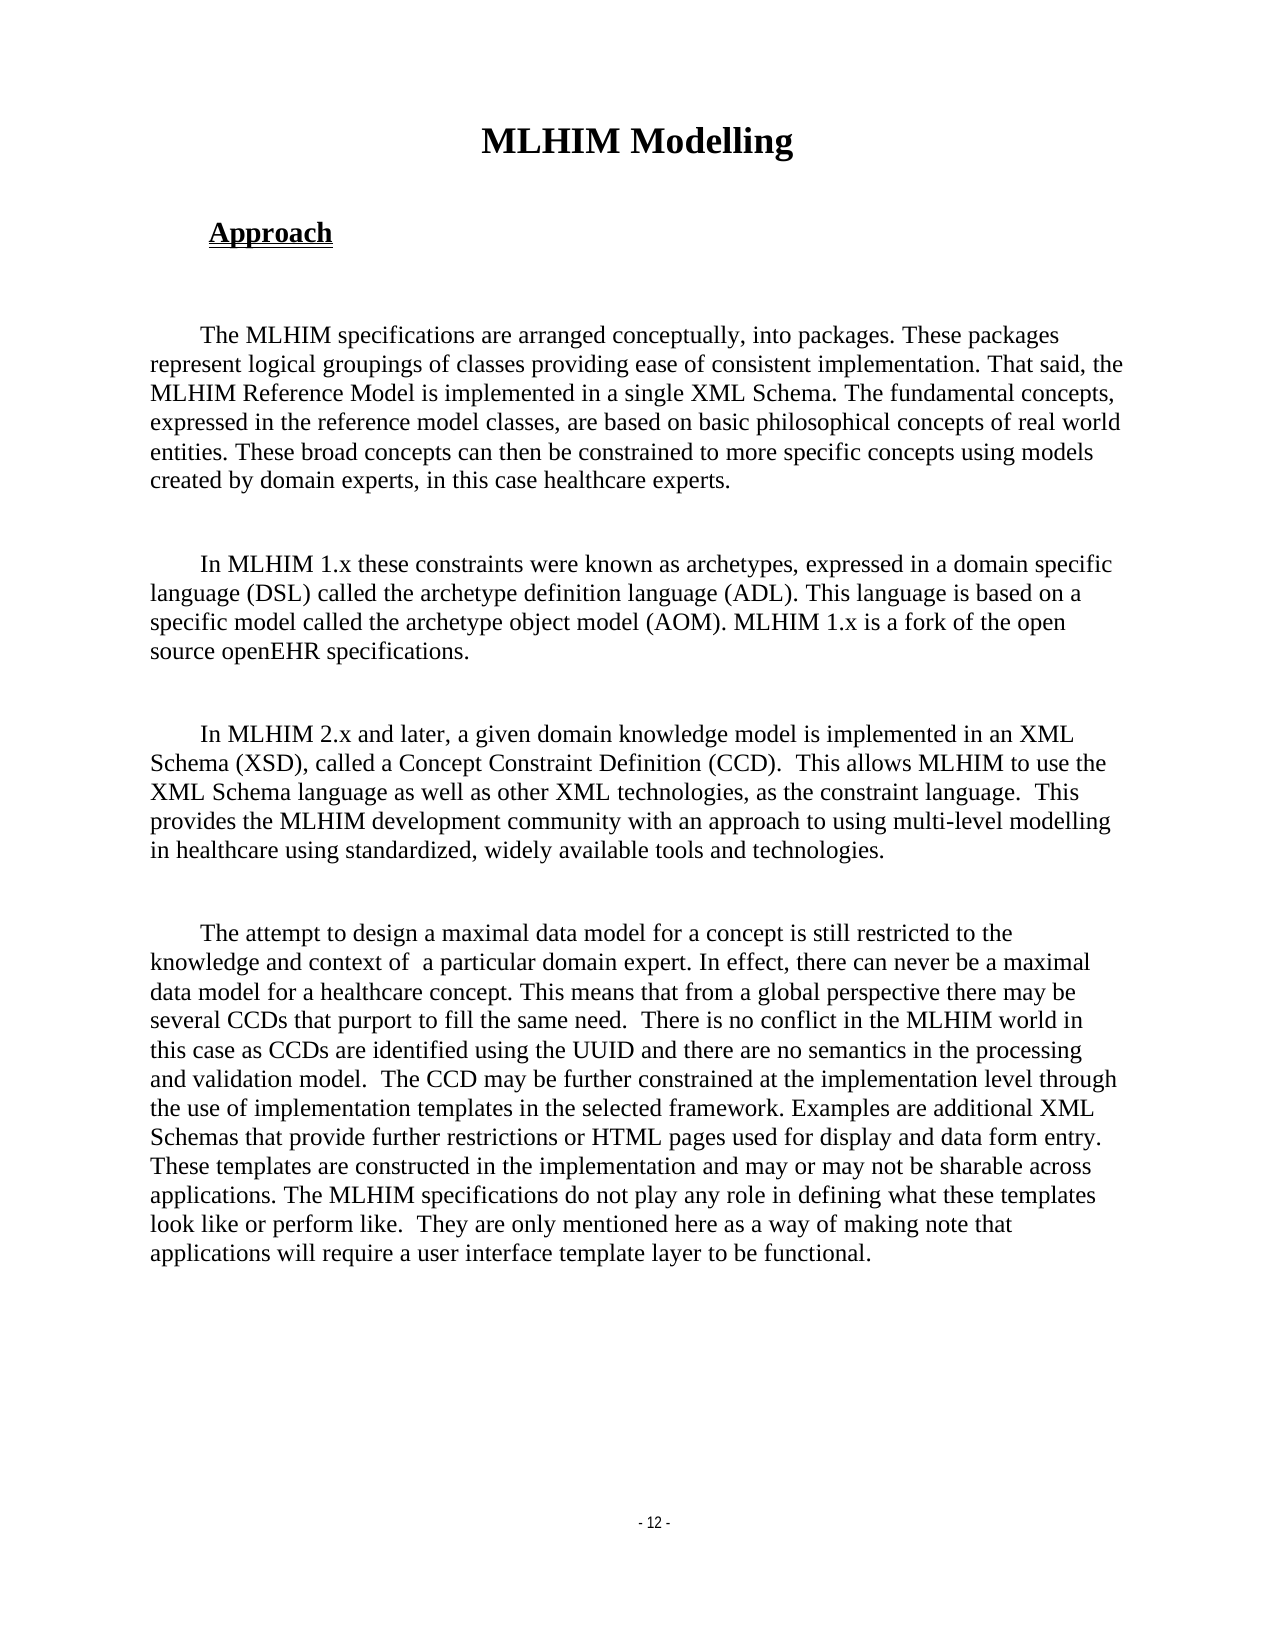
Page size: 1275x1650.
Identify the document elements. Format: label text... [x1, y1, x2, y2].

text The MLHIM specifications are arranged conceptually, into packages. These packages represent logical groupings of classes providing ease of consistent implementation. That said, the MLHIM Reference Model is implemented in a single XML Schema. The fundamental concepts, expressed in the reference model classes, are based on basic philosophical concepts of real world entities. These broad concepts can then be constrained to more specific concepts using models created by domain experts, in this case healthcare experts. [150, 320, 1125, 494]
text The attempt to design a maximal data model for a concept is still restricted to the knowledge and context of a particular domain expert. In effect, there can never be a maximal data model for a healthcare concept. This means that from a global perspective there may be several CCDs that purport to fill the same need. There is no conflict in the MLHIM world in this case as CCDs are identified using the UUID and there are no semantics in the processing and validation model. The CCD may be further constrained at the implementation level through the use of implementation templates in the selected framework. Examples are additional XML Schemas that provide further restrictions or HTML pages used for display and data form entry. These templates are constructed in the implementation and may or may not be sharable across applications. The MLHIM specifications do not play any role in defining what these templates look like or perform like. They are only mentioned here as a way of making note that applications will require a user interface template layer to be functional. [150, 918, 1125, 1267]
text In MLHIM 1.x these constraints were known as archetypes, expressed in a domain specific language (DSL) called the archetype definition language (ADL). This language is based on a specific model called the archetype object model (AOM). MLHIM 1.x is a fork of the open source openEHR specifications. [150, 548, 1125, 665]
subtitle Approach [150, 215, 1125, 248]
title MLHIM Modelling [150, 118, 1125, 161]
text In MLHIM 2.x and later, a given domain knowledge model is implemented in an XML Schema (XSD), called a Concept Constraint Definition (CCD). This allows MLHIM to use the XML Schema language as well as other XML technologies, as the constraint language. This provides the MLHIM development community with an approach to using multi-level modelling in healthcare using standardized, widely available tools and technologies. [150, 719, 1125, 864]
